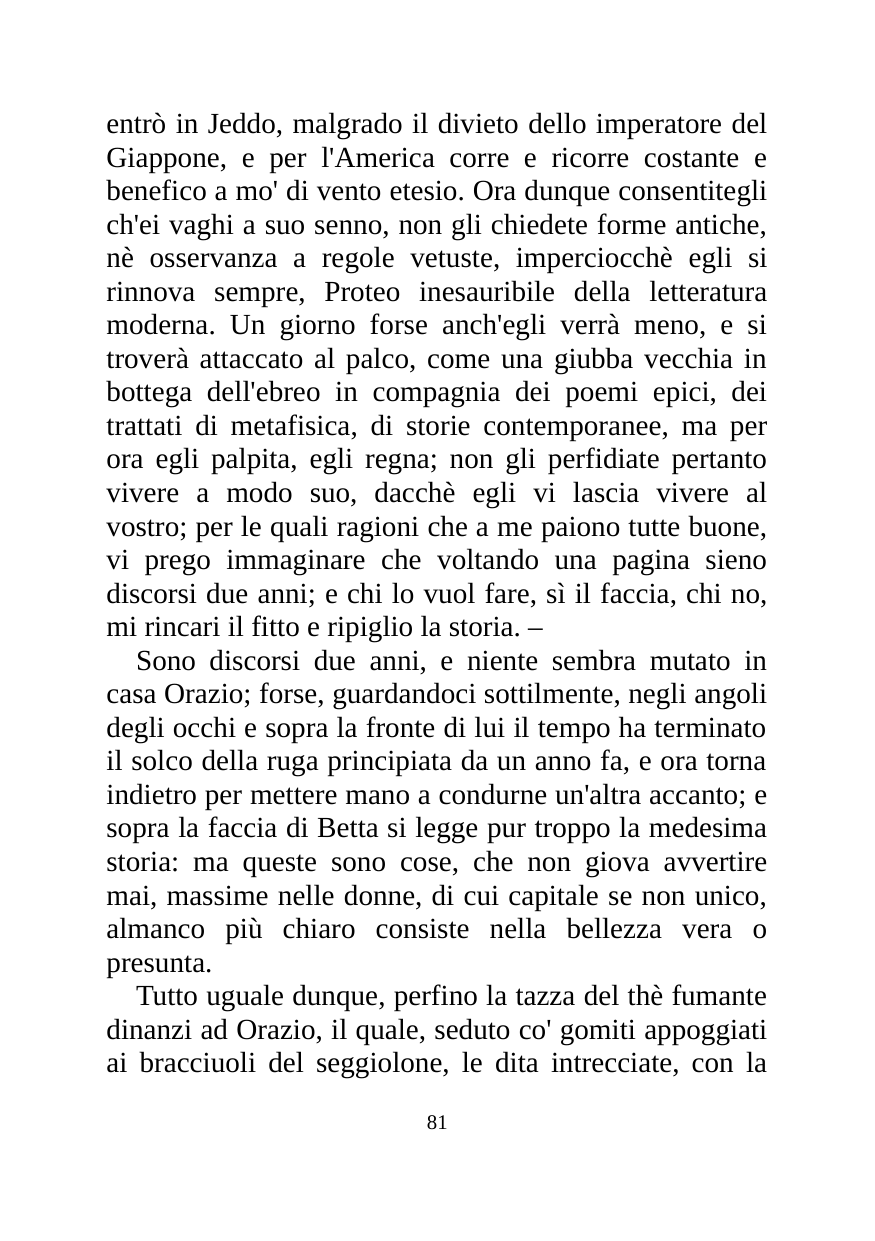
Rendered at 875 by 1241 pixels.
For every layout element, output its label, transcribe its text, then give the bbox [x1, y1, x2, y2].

text entrò in Jeddo, malgrado il divieto dello imperatore del Giappone, e per l'America corre e ricorre costante e benefico a mo' di vento etesio. Ora dunque consentitegli ch'ei vaghi a suo senno, non gli chiedete forme antiche, nè osservanza a regole vetuste, imperciocchè egli si rinnova sempre, Proteo inesauribile della letteratura moderna. Un giorno forse anch'egli verrà meno, e si troverà attaccato al palco, come una giubba vecchia in bottega dell'ebreo in compagnia dei poemi epici, dei trattati di metafisica, di storie contemporanee, ma per ora egli palpita, egli regna; non gli perfidiate pertanto vivere a modo suo, dacchè egli vi lascia vivere al vostro; per le quali ragioni che a me paiono tutte buone, vi prego immaginare che voltando una pagina sieno discorsi due anni; e chi lo vuol fare, sì il faccia, chi no, mi rincari il fitto e ripiglio la storia. – [106, 106, 768, 643]
text Sono discorsi due anni, e niente sembra mutato in casa Orazio; forse, guardandoci sottilmente, negli angoli degli occhi e sopra la fronte di lui il tempo ha terminato il solco della ruga principiata da un anno fa, e ora torna indietro per mettere mano a condurne un'altra accanto; e sopra la faccia di Betta si legge pur troppo la medesima storia: ma queste sono cose, che non giova avvertire mai, massime nelle donne, di cui capitale se non unico, almanco più chiaro consiste nella bellezza vera o presunta. [106, 643, 768, 978]
text Tutto uguale dunque, perfino la tazza del thè fumante dinanzi ad Orazio, il quale, seduto co' gomiti appoggiati ai bracciuoli del seggiolone, le dita intrecciate, con la [106, 978, 768, 1079]
